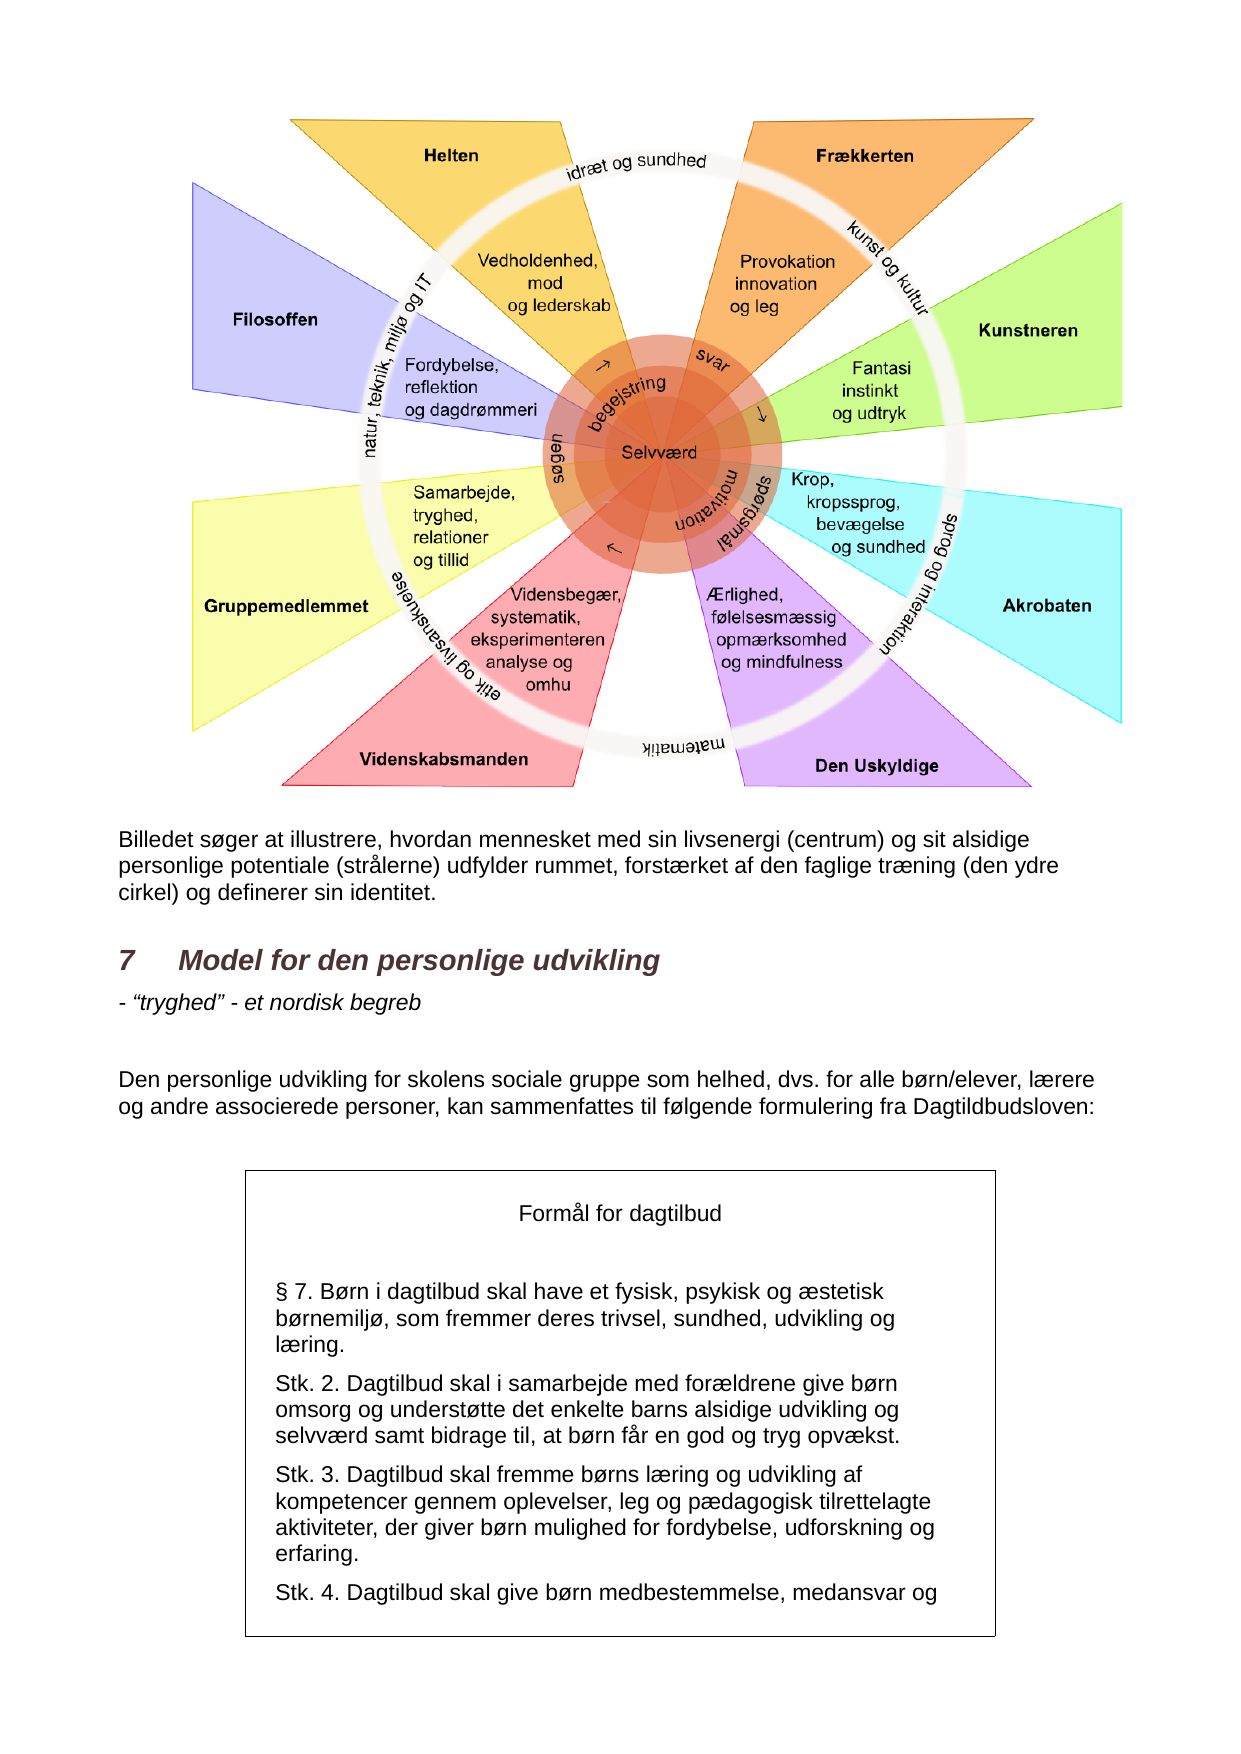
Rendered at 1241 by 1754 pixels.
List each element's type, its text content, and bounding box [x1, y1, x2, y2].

text - “tryghed” - et nordisk begreb [118, 988, 1122, 1015]
picture [118, 118, 1123, 787]
subtitle Model for den personlige udvikling [118, 942, 1122, 976]
text Billedet søger at illustrere, hvordan mennesket med sin livsenergi (centrum) og sit alsidige personlige potentiale (strålerne) udfylder rummet, forstærket af den faglige træning (den ydre cirkel) og definerer sin identitet. [118, 826, 1122, 905]
text Den personlige udvikling for skolens sociale gruppe som helhed, dvs. for alle børn/elever, lærere og andre associerede personer, kan sammenfattes til følgende formulering fra Dagtildbudsloven: [118, 1066, 1122, 1119]
table_header Formål for dagtilbud § 7. Børn i dagtilbud skal have et fysisk, psykisk og æstetisk børnemiljø, som fremmer deres trivsel, sundhed, udvikling og læring. Stk. 2. Dagtilbud skal i samarbejde med forældrene give børn omsorg og understøtte det enkelte barns alsidige udvikling og selvværd samt bidrage til, at børn får en god og tryg opvækst. Stk. 3. Dagtilbud skal fremme børns læring og udvikling af kompetencer gennem oplevelser, leg og pædagogisk tilrettelagte aktiviteter, der giver børn mulighed for fordybelse, udforskning og erfaring. Stk. 4. Dagtilbud skal give børn medbestemmelse, medansvar og [246, 1171, 995, 1636]
